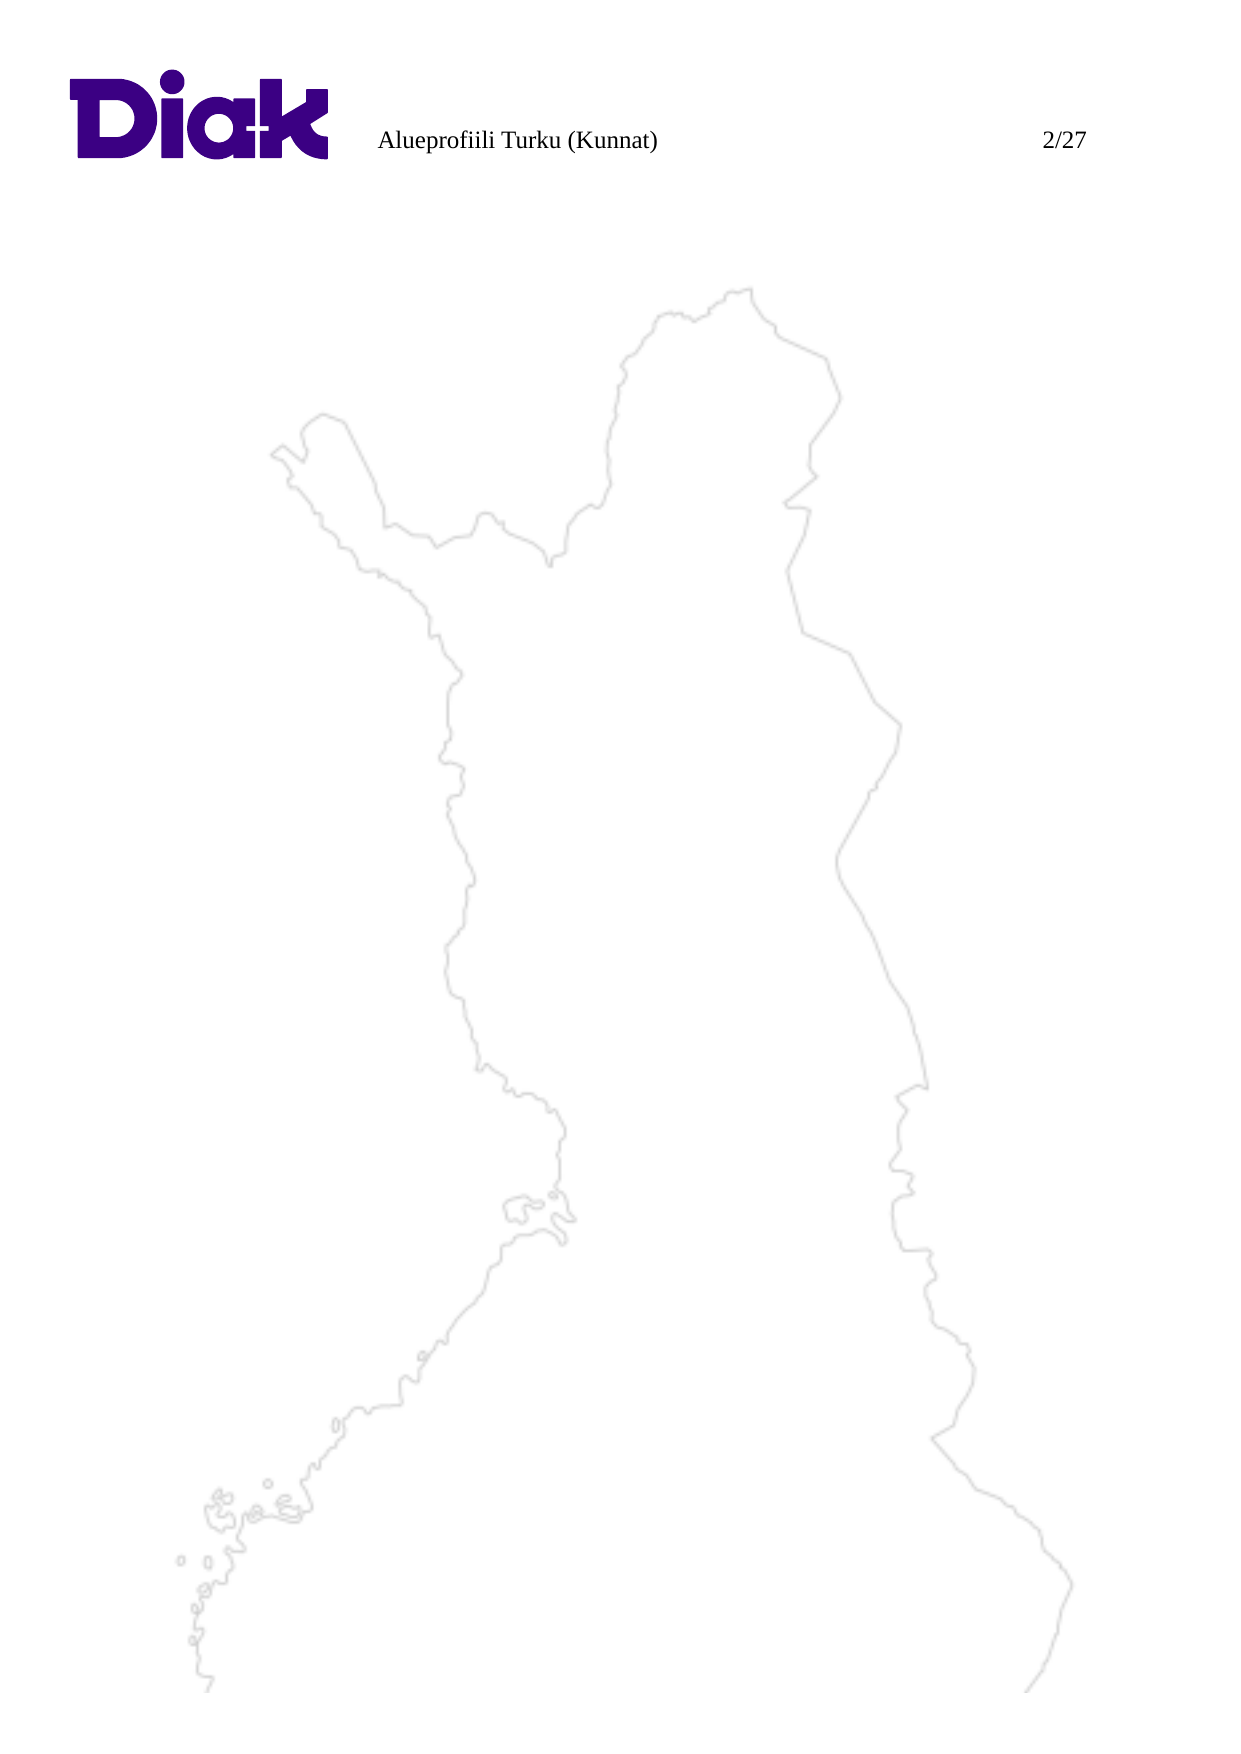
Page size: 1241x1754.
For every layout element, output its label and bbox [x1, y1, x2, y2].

picture [61, 196, 1179, 1693]
